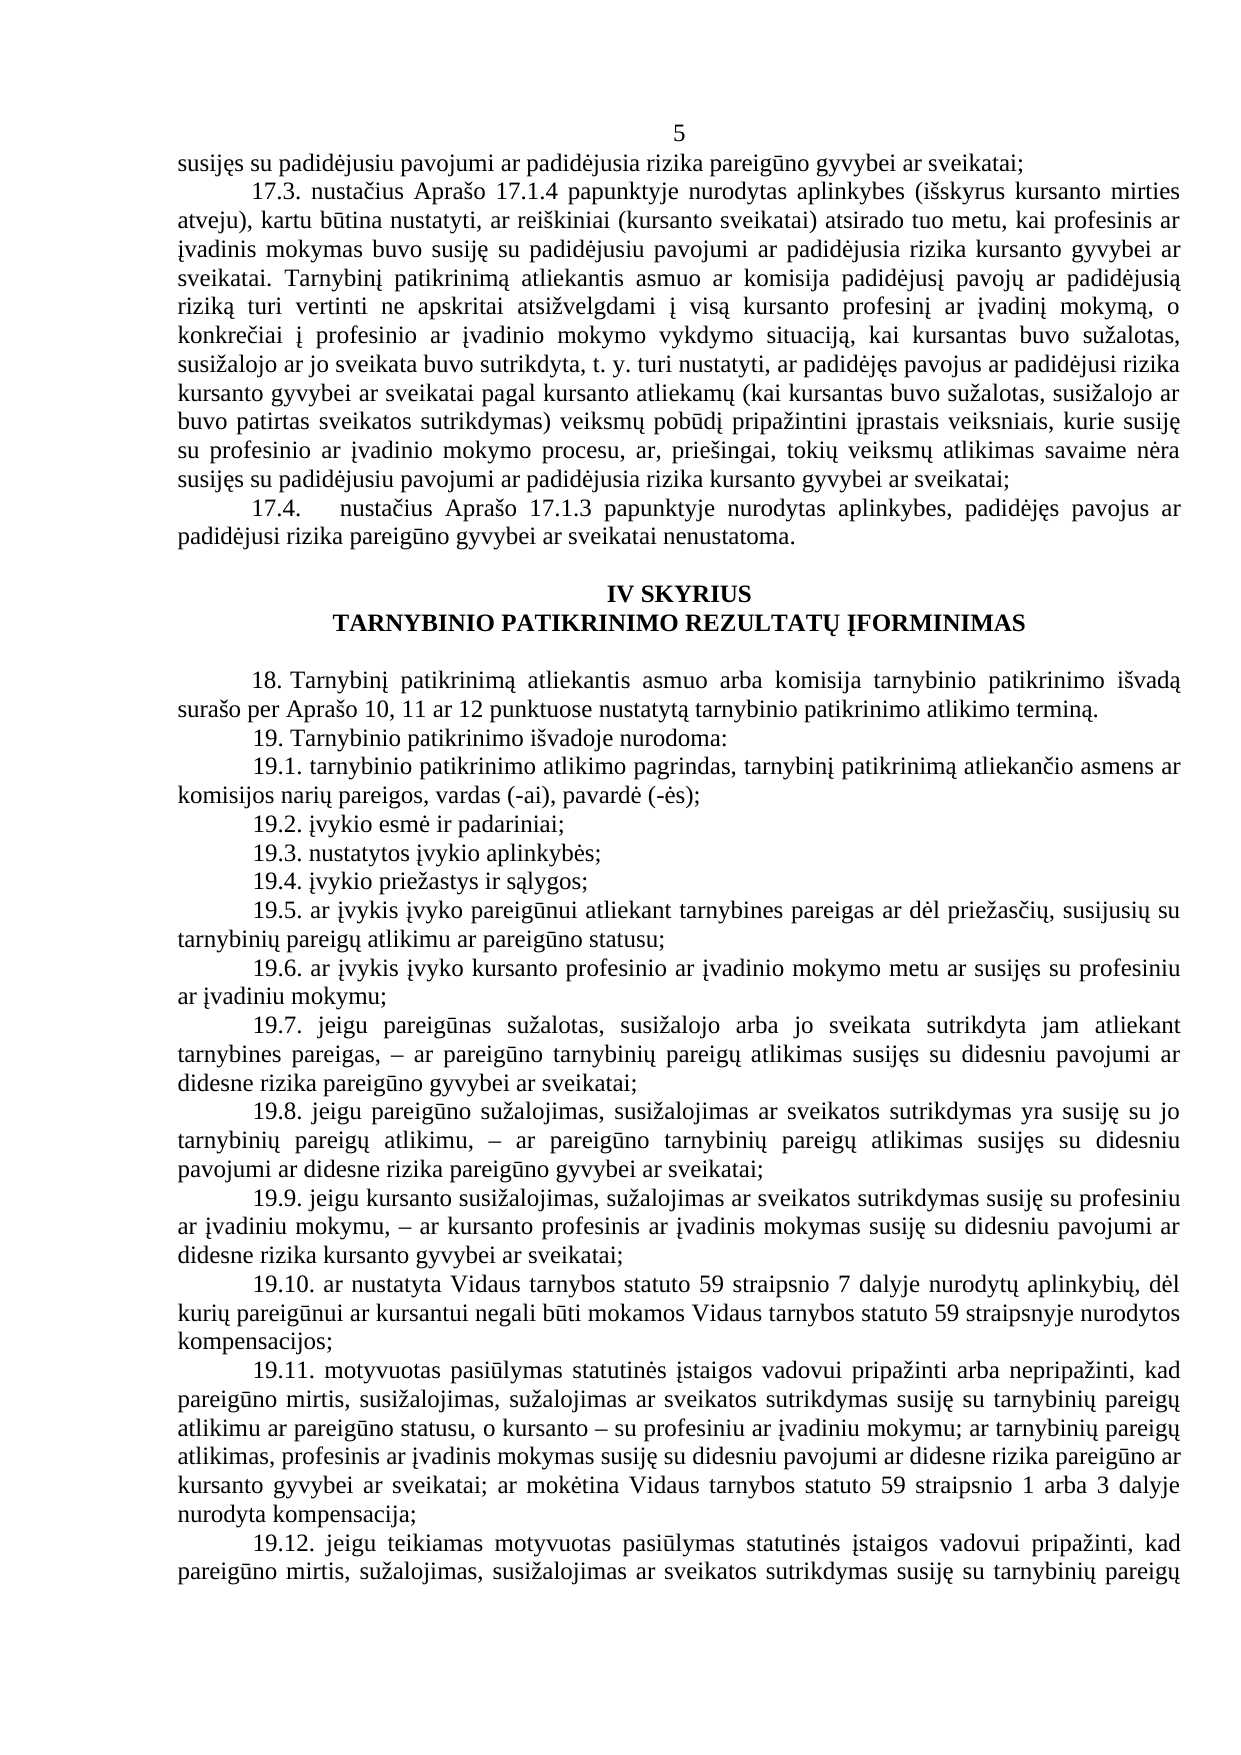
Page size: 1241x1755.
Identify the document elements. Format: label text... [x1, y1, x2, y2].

text 19. Tarnybinio patikrinimo išvadoje nurodoma: [177, 723, 1181, 751]
text susijęs su padidėjusiu pavojumi ar padidėjusia rizika pareigūno gyvybei ar sveikatai; [177, 148, 1181, 176]
text 19.5. ar įvykis įvyko pareigūnui atliekant tarnybines pareigas ar dėl priežasčių, susijusių su tarnybinių pareigų atlikimu ar pareigūno statusu; [177, 895, 1181, 953]
text 19.1. tarnybinio patikrinimo atlikimo pagrindas, tarnybinį patikrinimą atliekančio asmens ar komisijos narių pareigos, vardas (-ai), pavardė (-ės); [177, 751, 1181, 809]
text 19.12. jeigu teikiamas motyvuotas pasiūlymas statutinės įstaigos vadovui pripažinti, kad pareigūno mirtis, sužalojimas, susižalojimas ar sveikatos sutrikdymas susiję su tarnybinių pareigų [177, 1528, 1181, 1585]
text TARNYBINIO PATIKRINIMO REZULTATŲ ĮFORMINIMAS [177, 608, 1181, 636]
text 19.8. jeigu pareigūno sužalojimas, susižalojimas ar sveikatos sutrikdymas yra susiję su jo tarnybinių pareigų atlikimu, – ar pareigūno tarnybinių pareigų atlikimas susijęs su didesniu pavojumi ar didesne rizika pareigūno gyvybei ar sveikatai; [177, 1096, 1181, 1183]
text 19.7. jeigu pareigūnas sužalotas, susižalojo arba jo sveikata sutrikdyta jam atliekant tarnybines pareigas, – ar pareigūno tarnybinių pareigų atlikimas susijęs su didesniu pavojumi ar didesne rizika pareigūno gyvybei ar sveikatai; [177, 1010, 1181, 1096]
text 18. Tarnybinį patikrinimą atliekantis asmuo arba komisija tarnybinio patikrinimo išvadą surašo per Aprašo 10, 11 ar 12 punktuose nustatytą tarnybinio patikrinimo atlikimo terminą. [177, 665, 1181, 723]
text 19.3. nustatytos įvykio aplinkybės; [177, 838, 1181, 866]
text 19.4. įvykio priežastys ir sąlygos; [177, 866, 1181, 895]
text 17.4. nustačius Aprašo 17.1.3 papunktyje nurodytas aplinkybes, padidėjęs pavojus ar padidėjusi rizika pareigūno gyvybei ar sveikatai nenustatoma. [177, 493, 1181, 550]
text 19.2. įvykio esmė ir padariniai; [177, 809, 1181, 838]
text 19.9. jeigu kursanto susižalojimas, sužalojimas ar sveikatos sutrikdymas susiję su profesiniu ar įvadiniu mokymu, – ar kursanto profesinis ar įvadinis mokymas susiję su didesniu pavojumi ar didesne rizika kursanto gyvybei ar sveikatai; [177, 1183, 1181, 1269]
text IV SKYRIUS [177, 579, 1181, 608]
text 19.6. ar įvykis įvyko kursanto profesinio ar įvadinio mokymo metu ar susijęs su profesiniu ar įvadiniu mokymu; [177, 953, 1181, 1010]
text 17.3. nustačius Aprašo 17.1.4 papunktyje nurodytas aplinkybes (išskyrus kursanto mirties atveju), kartu būtina nustatyti, ar reiškiniai (kursanto sveikatai) atsirado tuo metu, kai profesinis ar įvadinis mokymas buvo susiję su padidėjusiu pavojumi ar padidėjusia rizika kursanto gyvybei ar sveikatai. Tarnybinį patikrinimą atliekantis asmuo ar komisija padidėjusį pavojų ar padidėjusią riziką turi vertinti ne apskritai atsižvelgdami į visą kursanto profesinį ar įvadinį mokymą, o konkrečiai į profesinio ar įvadinio mokymo vykdymo situaciją, kai kursantas buvo sužalotas, susižalojo ar jo sveikata buvo sutrikdyta, t. y. turi nustatyti, ar padidėjęs pavojus ar padidėjusi rizika kursanto gyvybei ar sveikatai pagal kursanto atliekamų (kai kursantas buvo sužalotas, susižalojo ar buvo patirtas sveikatos sutrikdymas) veiksmų pobūdį pripažintini įprastais veiksniais, kurie susiję su profesinio ar įvadinio mokymo procesu, ar, priešingai, tokių veiksmų atlikimas savaime nėra susijęs su padidėjusiu pavojumi ar padidėjusia rizika kursanto gyvybei ar sveikatai; [177, 176, 1181, 493]
text 19.11. motyvuotas pasiūlymas statutinės įstaigos vadovui pripažinti arba nepripažinti, kad pareigūno mirtis, susižalojimas, sužalojimas ar sveikatos sutrikdymas susiję su tarnybinių pareigų atlikimu ar pareigūno statusu, o kursanto – su profesiniu ar įvadiniu mokymu; ar tarnybinių pareigų atlikimas, profesinis ar įvadinis mokymas susiję su didesniu pavojumi ar didesne rizika pareigūno ar kursanto gyvybei ar sveikatai; ar mokėtina Vidaus tarnybos statuto 59 straipsnio 1 arba 3 dalyje nurodyta kompensacija; [177, 1355, 1181, 1528]
text 19.10. ar nustatyta Vidaus tarnybos statuto 59 straipsnio 7 dalyje nurodytų aplinkybių, dėl kurių pareigūnui ar kursantui negali būti mokamos Vidaus tarnybos statuto 59 straipsnyje nurodytos kompensacijos; [177, 1269, 1181, 1355]
